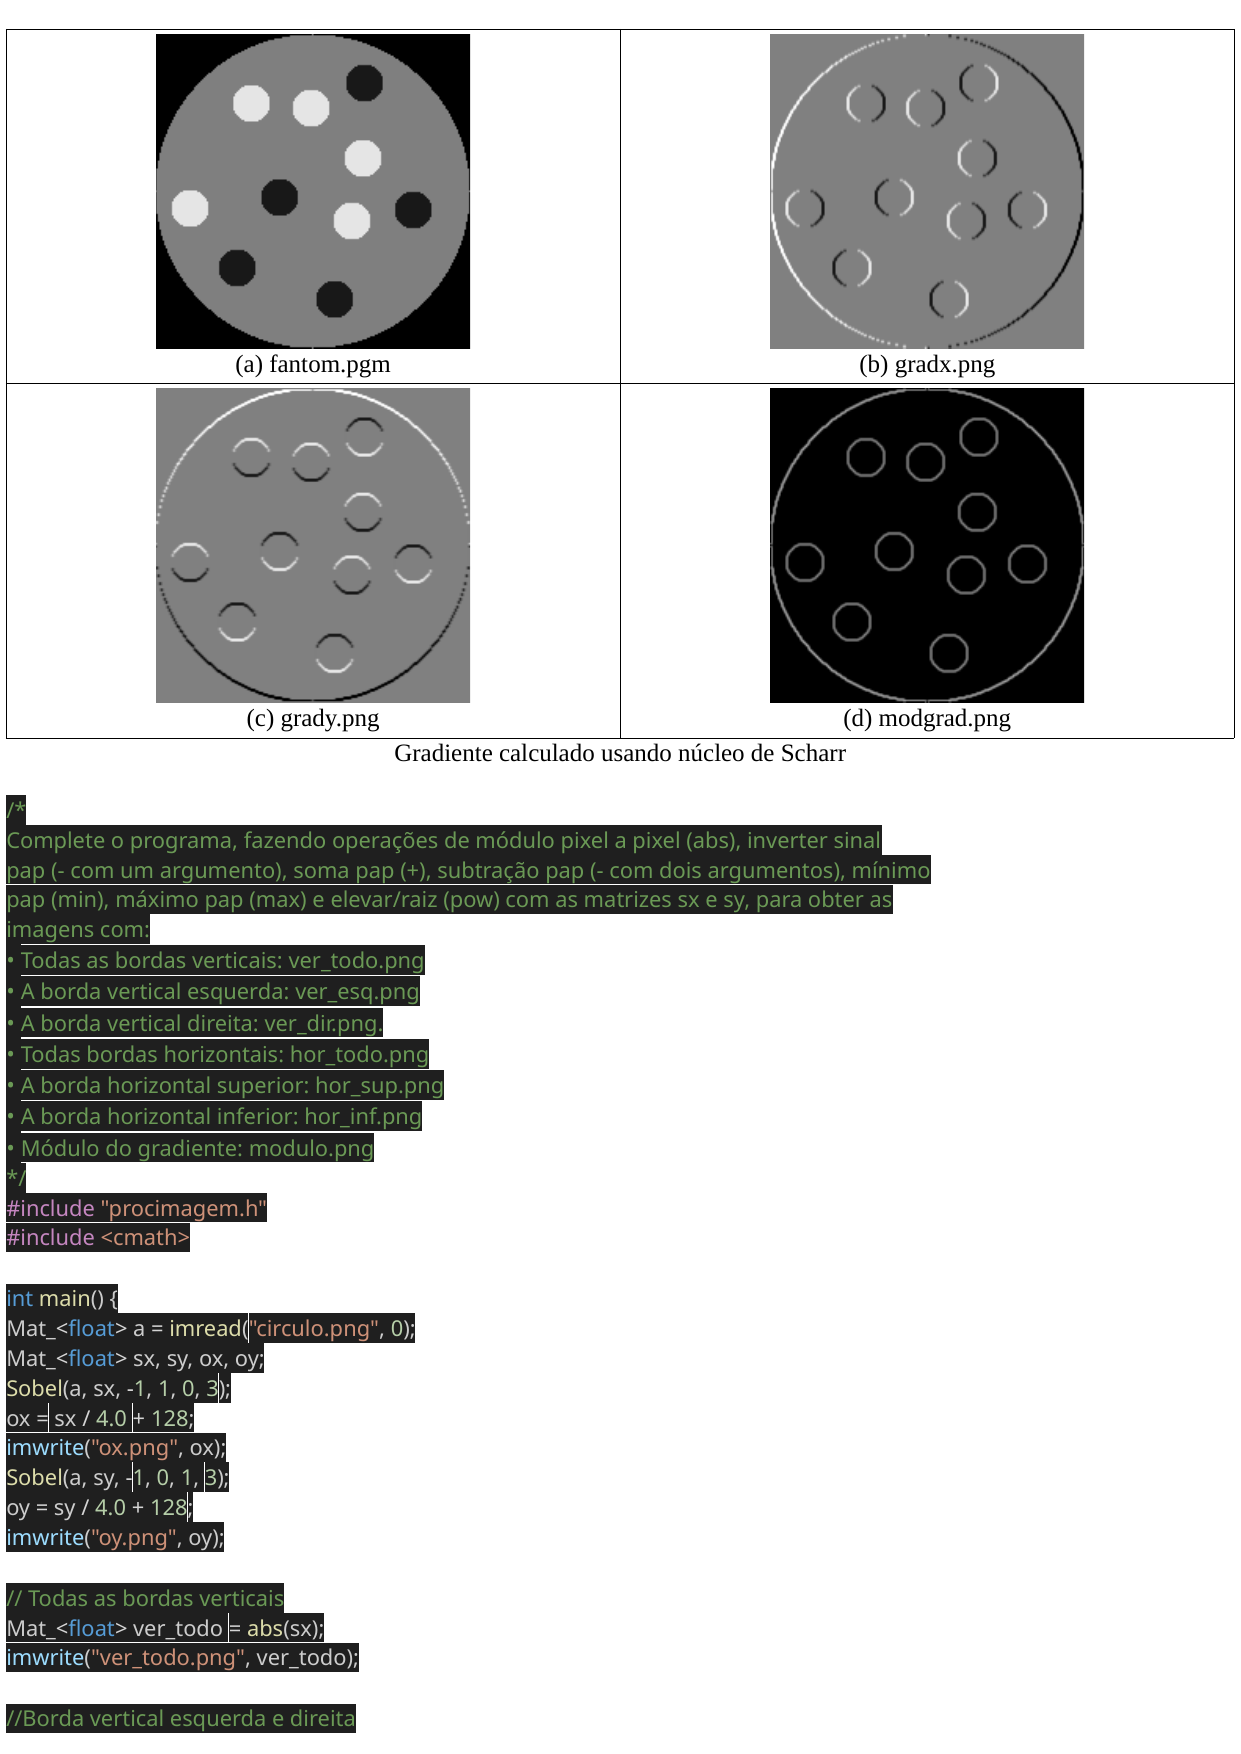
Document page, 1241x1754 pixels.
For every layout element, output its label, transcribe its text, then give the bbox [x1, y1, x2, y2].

picture [770, 388, 1085, 703]
text • A borda vertical esquerda: ver_esq.png [6, 975, 1234, 1007]
text imwrite("oy.png", oy); [6, 1522, 1234, 1552]
text // Todas as bordas verticais [6, 1583, 1234, 1613]
text • Módulo do gradiente: modulo.png [6, 1132, 1234, 1163]
text Complete o programa, fazendo operações de módulo pixel a pixel (abs), inverter sinal [6, 825, 1234, 855]
text pap (min), máximo pap (max) e elevar/raiz (pow) com as matrizes sx e sy, para obter as [6, 884, 1234, 914]
text • Todas as bordas verticais: ver_todo.png [6, 944, 1234, 975]
text ox = sx / 4.0 + 128; [6, 1403, 1234, 1432]
text */ [6, 1163, 1234, 1193]
table_header (b) gradx.png [621, 30, 1234, 383]
text imwrite("ver_todo.png", ver_todo); [6, 1642, 1234, 1672]
table_header (a) fantom.pgm [7, 30, 620, 383]
text imwrite("ox.png", ox); [6, 1432, 1234, 1462]
text Mat_<float> sx, sy, ox, oy; [6, 1343, 1234, 1373]
text Mat_<float> a = imread("circulo.png", 0); [6, 1313, 1234, 1343]
table_cell (d) modgrad.png [621, 384, 1234, 737]
text //Borda vertical esquerda e direita [6, 1703, 1234, 1733]
picture [156, 34, 470, 349]
text /* [6, 795, 1234, 825]
text #include "procimagem.h" [6, 1193, 1234, 1222]
text • A borda vertical direita: ver_dir.png. [6, 1007, 1234, 1038]
text Gradiente calculado usando núcleo de Scharr [6, 739, 1234, 766]
text int main() { [6, 1283, 1234, 1313]
text Mat_<float> ver_todo = abs(sx); [6, 1613, 1234, 1642]
table_cell (c) grady.png [7, 384, 620, 737]
text • A borda horizontal inferior: hor_inf.png [6, 1100, 1234, 1132]
picture [156, 388, 470, 703]
picture [770, 34, 1085, 349]
text #include <cmath> [6, 1222, 1234, 1252]
text • Todas bordas horizontais: hor_todo.png [6, 1038, 1234, 1069]
text imagens com: [6, 914, 1234, 944]
text • A borda horizontal superior: hor_sup.png [6, 1069, 1234, 1100]
text pap (- com um argumento), soma pap (+), subtração pap (- com dois argumentos), mínimo [6, 855, 1234, 884]
text oy = sy / 4.0 + 128; [6, 1492, 1234, 1522]
text Sobel(a, sy, -1, 0, 1, 3); [6, 1462, 1234, 1492]
text Sobel(a, sx, -1, 1, 0, 3); [6, 1373, 1234, 1403]
